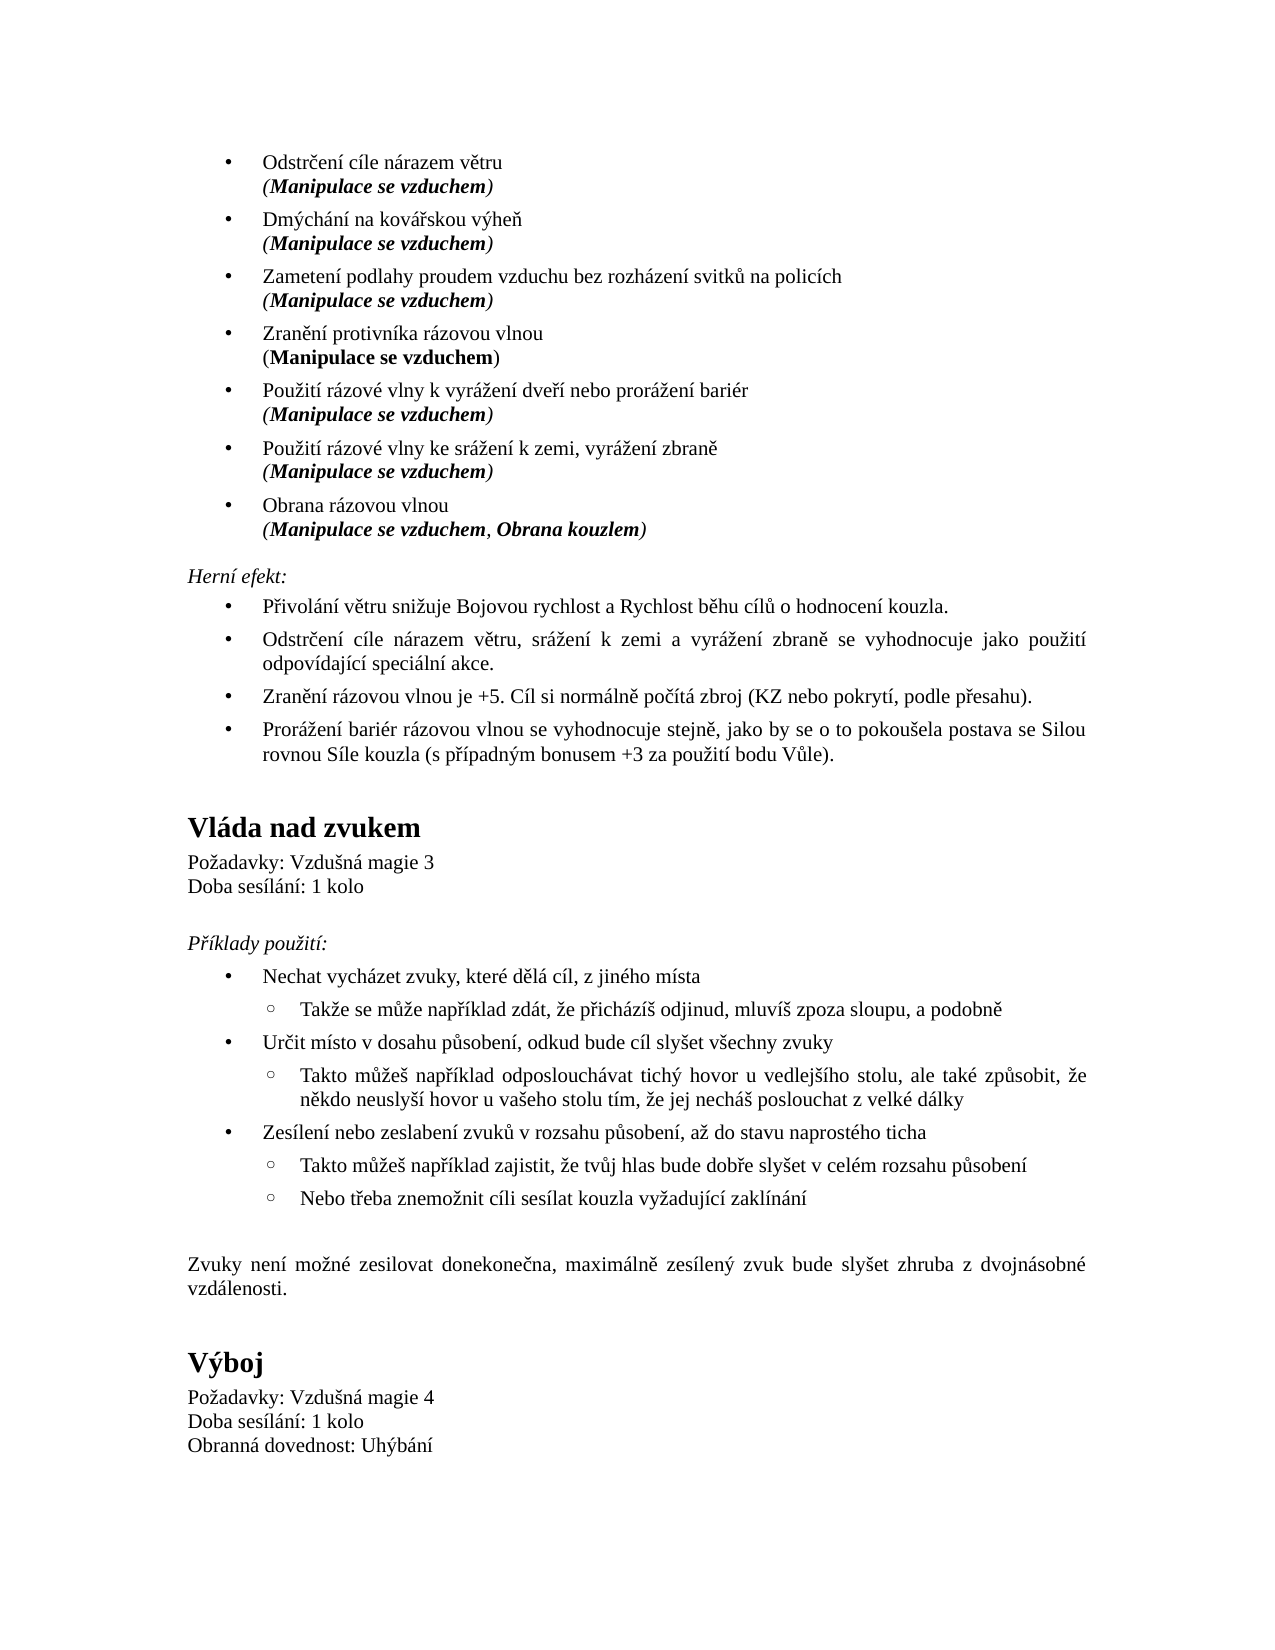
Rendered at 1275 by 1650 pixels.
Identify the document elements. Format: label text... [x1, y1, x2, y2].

subtitle Vláda nad zvukem [187, 810, 1087, 844]
subtitle Výboj [187, 1345, 1087, 1379]
list Zranění rázovou vlnou je +5. Cíl si normálně počítá zbroj (KZ nebo pokrytí, podle přesahu). [225, 684, 1087, 708]
list Použití rázové vlny k vyrážení dveří nebo prorážení bariér (Manipulace se vzduchem) [225, 378, 1087, 426]
list Nechat vycházet zvuky, které dělá cíl, z jiného místa [225, 964, 1087, 988]
list Takto můžeš například zajistit, že tvůj hlas bude dobře slyšet v celém rozsahu působení [262, 1153, 1087, 1177]
text Herní efekt: [187, 564, 1087, 588]
list Zranění protivníka rázovou vlnou (Manipulace se vzduchem) [225, 321, 1087, 369]
list Dmýchání na kovářskou výheň (Manipulace se vzduchem) [225, 207, 1087, 255]
list Přivolání větru snižuje Bojovou rychlost a Rychlost běhu cílů o hodnocení kouzla. [225, 594, 1087, 618]
list Takto můžeš například odposlouchávat tichý hovor u vedlejšího stolu, ale také způsobit, že někdo neuslyší hovor u vašeho stolu tím, že jej necháš poslouchat z velké dálky [262, 1063, 1087, 1111]
list Zametení podlahy proudem vzduchu bez rozházení svitků na policích (Manipulace se vzduchem) [225, 264, 1087, 312]
list Obrana rázovou vlnou (Manipulace se vzduchem, Obrana kouzlem) [225, 492, 1087, 541]
list Použití rázové vlny ke srážení k zemi, vyrážení zbraně (Manipulace se vzduchem) [225, 435, 1087, 483]
text Zvuky není možné zesilovat donekonečna, maximálně zesílený zvuk bude slyšet zhruba z dvojnásobné vzdálenosti. [187, 1252, 1087, 1300]
list Odstrčení cíle nárazem větru (Manipulace se vzduchem) [225, 150, 1087, 198]
text Příklady použití: [187, 931, 1087, 955]
list Odstrčení cíle nárazem větru, srážení k zemi a vyrážení zbraně se vyhodnocuje jako použití odpovídající speciální akce. [225, 627, 1087, 675]
text Požadavky: Vzdušná magie 3 Doba sesílání: 1 kolo [187, 850, 1087, 922]
list Takže se může například zdát, že přicházíš odjinud, mluvíš zpoza sloupu, a podobně [262, 997, 1087, 1021]
list Nebo třeba znemožnit cíli sesílat kouzla vyžadující zaklínání [262, 1186, 1087, 1210]
list Určit místo v dosahu působení, odkud bude cíl slyšet všechny zvuky [225, 1030, 1087, 1054]
list Zesílení nebo zeslabení zvuků v rozsahu působení, až do stavu naprostého ticha [225, 1120, 1087, 1144]
list Prorážení bariér rázovou vlnou se vyhodnocuje stejně, jako by se o to pokoušela postava se Silou rovnou Síle kouzla (s případným bonusem +3 za použití bodu Vůle). [225, 717, 1087, 766]
text Požadavky: Vzdušná magie 4 Doba sesílání: 1 kolo Obranná dovednost: Uhýbání [187, 1384, 1087, 1457]
